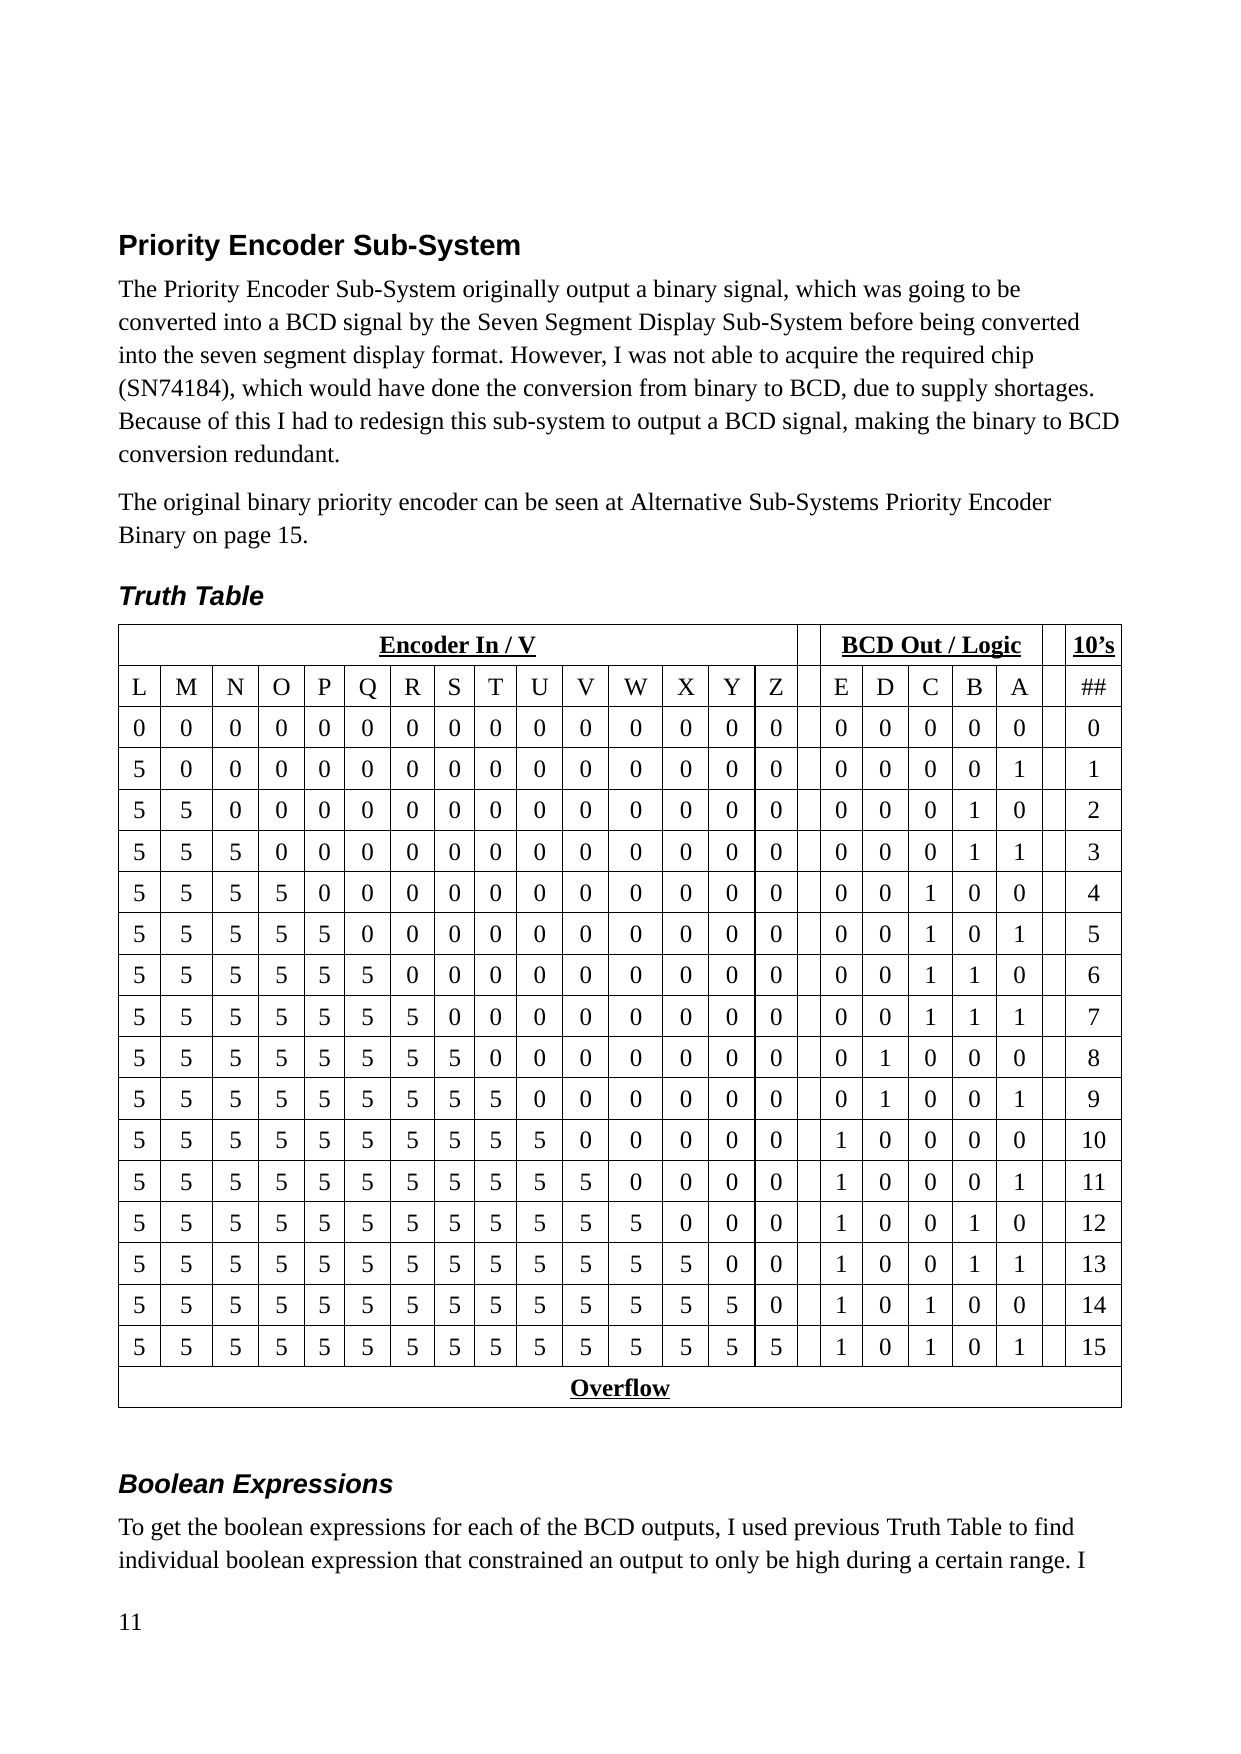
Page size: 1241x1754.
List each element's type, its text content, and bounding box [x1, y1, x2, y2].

table_cell 5 [119, 790, 160, 830]
table_cell 5 [563, 1202, 608, 1242]
table_cell 6 [1066, 955, 1121, 995]
table_cell 0 [663, 996, 708, 1036]
table_cell 0 [709, 1161, 754, 1201]
table_cell 5 [213, 996, 258, 1036]
table_cell 1 [997, 1326, 1042, 1366]
table_cell 0 [821, 707, 862, 747]
table_cell 1 [953, 790, 996, 830]
table_cell 0 [609, 1037, 662, 1077]
table_cell 0 [821, 748, 862, 788]
table_cell 0 [821, 1078, 862, 1118]
table_cell 0 [475, 790, 516, 830]
table_cell R [391, 666, 434, 706]
table_cell 5 [119, 831, 160, 871]
table_cell 0 [663, 913, 708, 953]
table_cell 5 [213, 955, 258, 995]
table_cell 5 [563, 1243, 608, 1283]
table_cell 0 [391, 913, 434, 953]
table_cell 0 [435, 790, 474, 830]
table_cell 5 [161, 913, 212, 953]
table_cell 5 [435, 1326, 474, 1366]
table_cell 0 [863, 748, 908, 788]
table_cell 5 [475, 1078, 516, 1118]
table_cell 0 [609, 996, 662, 1036]
table_cell 5 [259, 1202, 304, 1242]
table_cell 5 [517, 1120, 562, 1160]
table_cell 5 [475, 1120, 516, 1160]
table_cell 0 [953, 1078, 996, 1118]
table_cell 0 [1066, 707, 1121, 747]
table_cell [1043, 996, 1065, 1036]
table_cell 5 [305, 1037, 344, 1077]
text The original binary priority encoder can be seen at Alternative Sub-Systems Priority Encoder Binary on page 16. [118, 487, 1122, 548]
table_cell 13 [1066, 1243, 1121, 1283]
table_cell 0 [663, 790, 708, 830]
table_cell 0 [563, 872, 608, 912]
table_cell A [997, 666, 1042, 706]
table_cell 0 [563, 955, 608, 995]
table_cell V [563, 666, 608, 706]
table_cell 0 [756, 1202, 797, 1242]
table_cell 5 [305, 1161, 344, 1201]
table_cell 5 [161, 1037, 212, 1077]
table_cell 0 [609, 790, 662, 830]
table_cell 5 [345, 1037, 390, 1077]
table_cell 0 [475, 872, 516, 912]
table_cell 5 [391, 1120, 434, 1160]
table_cell 5 [259, 1326, 304, 1366]
table_cell 0 [345, 831, 390, 871]
table_cell 0 [953, 707, 996, 747]
table_cell 1 [953, 831, 996, 871]
table_cell 5 [259, 996, 304, 1036]
table_cell 5 [709, 1285, 754, 1325]
table_cell 0 [517, 707, 562, 747]
table_cell 0 [953, 1037, 996, 1077]
table_cell 0 [391, 707, 434, 747]
table_cell 1 [997, 748, 1042, 788]
table_cell 0 [863, 1161, 908, 1201]
table_cell 0 [863, 831, 908, 871]
table_cell 0 [821, 955, 862, 995]
table_cell 1 [821, 1161, 862, 1201]
table_cell 5 [119, 1326, 160, 1366]
table_cell 0 [953, 1120, 996, 1160]
table_cell 5 [259, 913, 304, 953]
table_cell 0 [435, 996, 474, 1036]
table_cell 0 [756, 831, 797, 871]
table_cell 5 [435, 1243, 474, 1283]
table_cell Z [756, 666, 797, 706]
table_cell 0 [756, 872, 797, 912]
table_cell 0 [909, 790, 952, 830]
table_cell 0 [213, 707, 258, 747]
table_cell 1 [953, 996, 996, 1036]
table_cell 0 [517, 955, 562, 995]
table_cell 5 [305, 1243, 344, 1283]
table_cell 1 [997, 913, 1042, 953]
table_cell [1043, 913, 1065, 953]
table_cell 5 [213, 1202, 258, 1242]
table_cell 5 [213, 1243, 258, 1283]
table_cell 0 [909, 1078, 952, 1118]
table_cell 5 [475, 1202, 516, 1242]
table_cell 5 [161, 1161, 212, 1201]
text The Priority Encoder Sub-System originally output a binary signal, which was going to be converted into a BCD signal by the Seven Segment Display Sub-System before being converted into the seven segment display format. However, I was not able to acquire the required chip (SN74184), which would have done the conversion from binary to BCD, due to supply shortages. Because of this I had to redesign this sub-system to output a BCD signal, making the binary to BCD conversion redundant. [118, 274, 1122, 468]
table_cell 5 [305, 1285, 344, 1325]
table_cell 0 [517, 831, 562, 871]
table_cell 0 [756, 748, 797, 788]
table_cell 1 [953, 955, 996, 995]
table_cell 1 [909, 913, 952, 953]
table_cell 0 [997, 1120, 1042, 1160]
table_cell [798, 1202, 820, 1242]
table_cell 5 [345, 1078, 390, 1118]
table_cell 0 [435, 707, 474, 747]
table_cell 0 [663, 1161, 708, 1201]
table_cell 3 [1066, 831, 1121, 871]
table_cell 9 [1066, 1078, 1121, 1118]
table_cell 0 [663, 831, 708, 871]
table_cell 0 [345, 707, 390, 747]
table_cell 0 [909, 748, 952, 788]
table_cell 0 [609, 831, 662, 871]
table_cell 0 [345, 913, 390, 953]
table_cell 0 [391, 790, 434, 830]
table_cell 0 [756, 913, 797, 953]
table_cell 4 [1066, 872, 1121, 912]
table_cell [798, 707, 820, 747]
table_cell 1 [953, 1202, 996, 1242]
table_cell 0 [391, 955, 434, 995]
table_cell [798, 1037, 820, 1077]
table_cell 0 [709, 955, 754, 995]
table_cell 0 [609, 707, 662, 747]
table_cell 0 [909, 1243, 952, 1283]
table_cell 5 [305, 955, 344, 995]
table_cell 0 [863, 913, 908, 953]
table_header Encoder In / V [119, 625, 797, 665]
table_cell 5 [305, 1202, 344, 1242]
table_cell T [475, 666, 516, 706]
table_cell 5 [119, 996, 160, 1036]
table_cell 5 [305, 1078, 344, 1118]
table_cell 0 [663, 872, 708, 912]
table_cell 5 [563, 1161, 608, 1201]
table_cell 0 [709, 1037, 754, 1077]
table_cell 1 [997, 1243, 1042, 1283]
table_cell 0 [213, 748, 258, 788]
table_cell 5 [305, 913, 344, 953]
table_cell 5 [259, 1078, 304, 1118]
table_cell 5 [119, 1078, 160, 1118]
table_cell 5 [1066, 913, 1121, 953]
table_cell 5 [119, 1161, 160, 1201]
table_cell 5 [475, 1285, 516, 1325]
table_cell 0 [475, 707, 516, 747]
table_header [798, 625, 820, 665]
table_cell O [259, 666, 304, 706]
table_cell 0 [709, 872, 754, 912]
table_cell 0 [475, 1037, 516, 1077]
table_cell B [953, 666, 996, 706]
table_cell 5 [475, 1326, 516, 1366]
table_cell D [863, 666, 908, 706]
table_cell 1 [821, 1202, 862, 1242]
table_cell [798, 996, 820, 1036]
table_cell P [305, 666, 344, 706]
table_cell 5 [213, 1120, 258, 1160]
table_cell 5 [213, 831, 258, 871]
table_cell 5 [119, 1285, 160, 1325]
table_cell 0 [756, 955, 797, 995]
table_cell 0 [663, 1202, 708, 1242]
table_cell 5 [517, 1326, 562, 1366]
table_cell 5 [345, 1202, 390, 1242]
table_cell S [435, 666, 474, 706]
table_cell 0 [563, 790, 608, 830]
table_cell [798, 1078, 820, 1118]
table_cell 0 [345, 790, 390, 830]
table_cell [1043, 831, 1065, 871]
table_cell 5 [213, 913, 258, 953]
table_cell 0 [709, 790, 754, 830]
table_cell 5 [756, 1326, 797, 1366]
table_cell 0 [953, 1161, 996, 1201]
table_cell L [119, 666, 160, 706]
table_cell 5 [161, 1285, 212, 1325]
table_cell 0 [756, 707, 797, 747]
table_cell 0 [563, 996, 608, 1036]
table_cell 0 [259, 831, 304, 871]
table_cell [1043, 872, 1065, 912]
table_cell 11 [1066, 1161, 1121, 1201]
table_cell 0 [161, 748, 212, 788]
table_cell N [213, 666, 258, 706]
table_cell 1 [1066, 748, 1121, 788]
table_header BCD Out / Logic [821, 625, 1042, 665]
table_cell 5 [663, 1243, 708, 1283]
table_cell 5 [391, 1037, 434, 1077]
table_cell 0 [863, 1120, 908, 1160]
table_cell 0 [909, 1202, 952, 1242]
table_cell 1 [821, 1120, 862, 1160]
table_cell 5 [345, 1326, 390, 1366]
table_cell 5 [161, 872, 212, 912]
table_cell 5 [563, 1285, 608, 1325]
table_cell [798, 1243, 820, 1283]
table_cell 0 [563, 1078, 608, 1118]
table_cell 0 [663, 707, 708, 747]
table_cell 0 [663, 1078, 708, 1118]
table_cell 5 [475, 1243, 516, 1283]
table_cell 0 [909, 831, 952, 871]
table_cell 5 [391, 1285, 434, 1325]
table_cell 5 [119, 1202, 160, 1242]
table_cell 5 [345, 1161, 390, 1201]
table_cell 0 [391, 748, 434, 788]
table_cell 5 [161, 1202, 212, 1242]
table_cell 1 [909, 1285, 952, 1325]
table_cell 0 [709, 913, 754, 953]
table_cell 0 [863, 1326, 908, 1366]
table_cell 0 [709, 1202, 754, 1242]
table_cell 0 [756, 1243, 797, 1283]
table_cell [798, 1326, 820, 1366]
table_cell 1 [821, 1285, 862, 1325]
table_cell 0 [609, 872, 662, 912]
table_cell 0 [709, 748, 754, 788]
table_cell 0 [609, 748, 662, 788]
table_cell [798, 955, 820, 995]
table_cell 0 [475, 955, 516, 995]
table_cell 0 [563, 1120, 608, 1160]
table_cell 0 [953, 1326, 996, 1366]
table_cell 0 [517, 996, 562, 1036]
table_cell 5 [709, 1326, 754, 1366]
table_cell 5 [663, 1285, 708, 1325]
table_cell 0 [475, 996, 516, 1036]
table_cell 0 [609, 1078, 662, 1118]
table_cell 0 [517, 913, 562, 953]
table_cell 5 [259, 1285, 304, 1325]
table_cell 1 [821, 1243, 862, 1283]
table_cell 5 [345, 996, 390, 1036]
table_cell 5 [391, 996, 434, 1036]
table_cell [1043, 1285, 1065, 1325]
table_cell 1 [997, 831, 1042, 871]
table_cell 0 [756, 996, 797, 1036]
table_cell 5 [391, 1243, 434, 1283]
table_cell 0 [259, 748, 304, 788]
table_cell 0 [609, 913, 662, 953]
table_cell 5 [213, 1285, 258, 1325]
table_cell 5 [161, 790, 212, 830]
table_cell [798, 1285, 820, 1325]
table_cell 0 [863, 1243, 908, 1283]
table_cell 5 [517, 1161, 562, 1201]
table_cell 1 [953, 1243, 996, 1283]
table_cell 1 [997, 1078, 1042, 1118]
table_cell 0 [517, 1037, 562, 1077]
table_header 10’s [1066, 625, 1121, 665]
table_cell [1043, 707, 1065, 747]
table_cell 5 [259, 955, 304, 995]
table_cell 0 [997, 1037, 1042, 1077]
table_cell 0 [997, 1285, 1042, 1325]
table_cell 0 [821, 790, 862, 830]
table_cell 0 [821, 1037, 862, 1077]
table_cell 1 [997, 996, 1042, 1036]
table_cell 5 [213, 1161, 258, 1201]
table_cell 0 [863, 790, 908, 830]
table_cell Overflow [119, 1367, 1121, 1407]
table_cell [1043, 1161, 1065, 1201]
table_cell 5 [391, 1326, 434, 1366]
table_cell [1043, 666, 1065, 706]
table_cell 5 [161, 1243, 212, 1283]
table_cell 1 [909, 996, 952, 1036]
table_cell 0 [756, 1078, 797, 1118]
table_cell 5 [213, 1037, 258, 1077]
subtitle Truth Table [118, 580, 1122, 611]
table_cell [798, 748, 820, 788]
table_cell 0 [563, 831, 608, 871]
table_cell 15 [1066, 1326, 1121, 1366]
table_cell 0 [909, 1120, 952, 1160]
table_cell [798, 1120, 820, 1160]
table_cell 5 [435, 1161, 474, 1201]
table_cell 0 [305, 748, 344, 788]
table_cell 0 [709, 1120, 754, 1160]
table_cell 5 [345, 1120, 390, 1160]
table_cell [1043, 1326, 1065, 1366]
table_cell 5 [119, 1037, 160, 1077]
table_cell 12 [1066, 1202, 1121, 1242]
table_cell 0 [709, 1078, 754, 1118]
table_cell 5 [119, 1243, 160, 1283]
table_cell 1 [909, 872, 952, 912]
table_cell 0 [609, 1161, 662, 1201]
table_cell E [821, 666, 862, 706]
table_header [1043, 625, 1065, 665]
table_cell 0 [435, 748, 474, 788]
table_cell 0 [305, 790, 344, 830]
table_cell [1043, 790, 1065, 830]
table_cell 0 [259, 707, 304, 747]
table_cell 0 [997, 872, 1042, 912]
table_cell U [517, 666, 562, 706]
table_cell 5 [609, 1243, 662, 1283]
table_cell [798, 666, 820, 706]
table_cell 0 [391, 831, 434, 871]
table_cell 0 [213, 790, 258, 830]
table_cell 0 [863, 707, 908, 747]
table_cell 0 [435, 913, 474, 953]
table_cell M [161, 666, 212, 706]
table_cell 0 [997, 790, 1042, 830]
table_cell 0 [709, 996, 754, 1036]
table_cell [1043, 1120, 1065, 1160]
table_cell 5 [213, 1326, 258, 1366]
table_cell 0 [563, 1037, 608, 1077]
table_cell 0 [909, 707, 952, 747]
table_cell 5 [213, 1078, 258, 1118]
table_cell 0 [663, 1120, 708, 1160]
table_cell 0 [863, 1202, 908, 1242]
table_cell 0 [863, 996, 908, 1036]
table_cell 0 [517, 872, 562, 912]
table_cell 0 [756, 1120, 797, 1160]
table_cell 5 [475, 1161, 516, 1201]
table_cell 0 [305, 707, 344, 747]
table_cell 5 [345, 1285, 390, 1325]
table_cell [1043, 1243, 1065, 1283]
table_cell 5 [609, 1202, 662, 1242]
table_cell 0 [305, 831, 344, 871]
table_cell 0 [997, 1202, 1042, 1242]
table_cell 5 [345, 1243, 390, 1283]
table_cell W [609, 666, 662, 706]
table_cell [798, 913, 820, 953]
table_cell 0 [909, 1037, 952, 1077]
table_cell 0 [517, 1078, 562, 1118]
table_cell 0 [821, 913, 862, 953]
table_cell 0 [391, 872, 434, 912]
table_cell 5 [563, 1326, 608, 1366]
table_cell Q [345, 666, 390, 706]
table_cell 2 [1066, 790, 1121, 830]
table_cell 5 [391, 1078, 434, 1118]
table_cell 0 [345, 872, 390, 912]
table_cell 1 [863, 1037, 908, 1077]
table_cell 5 [119, 1120, 160, 1160]
table_cell 0 [663, 955, 708, 995]
table_cell 0 [863, 872, 908, 912]
table_cell ## [1066, 666, 1121, 706]
table_cell 5 [213, 872, 258, 912]
table_cell 5 [119, 748, 160, 788]
table_cell 0 [345, 748, 390, 788]
table_cell 0 [997, 707, 1042, 747]
table_cell 5 [517, 1202, 562, 1242]
table_cell 0 [475, 748, 516, 788]
table_cell 0 [756, 1037, 797, 1077]
table_cell 5 [305, 996, 344, 1036]
table_cell 5 [517, 1243, 562, 1283]
table_cell 0 [756, 790, 797, 830]
table_cell 0 [953, 1285, 996, 1325]
table_cell [1043, 1078, 1065, 1118]
table_cell 5 [161, 996, 212, 1036]
table_cell 5 [391, 1161, 434, 1201]
table_cell 5 [663, 1326, 708, 1366]
table_cell [1043, 955, 1065, 995]
table_cell 0 [953, 872, 996, 912]
table_cell 0 [663, 1037, 708, 1077]
table_cell 5 [259, 872, 304, 912]
table_cell 5 [259, 1243, 304, 1283]
table_cell 0 [663, 748, 708, 788]
table_cell 5 [161, 1078, 212, 1118]
table_cell 0 [305, 872, 344, 912]
table_cell 5 [435, 1120, 474, 1160]
table_cell 5 [435, 1285, 474, 1325]
table_cell [1043, 1202, 1065, 1242]
table_cell 0 [821, 831, 862, 871]
table_cell 5 [161, 955, 212, 995]
table_cell 1 [997, 1161, 1042, 1201]
table_cell 0 [909, 1161, 952, 1201]
table_cell 0 [161, 707, 212, 747]
subtitle Boolean Expressions [118, 1468, 1122, 1500]
table_cell 5 [435, 1037, 474, 1077]
table_cell 10 [1066, 1120, 1121, 1160]
table_cell 0 [517, 748, 562, 788]
table_cell 5 [609, 1326, 662, 1366]
table_cell 1 [863, 1078, 908, 1118]
table_cell 0 [435, 831, 474, 871]
table_cell 5 [435, 1202, 474, 1242]
table_cell 5 [259, 1120, 304, 1160]
table_cell 0 [609, 1120, 662, 1160]
table_cell 5 [435, 1078, 474, 1118]
table_cell 0 [609, 955, 662, 995]
table_cell 5 [119, 872, 160, 912]
table_cell 5 [517, 1285, 562, 1325]
table_cell 0 [821, 872, 862, 912]
table_cell 0 [119, 707, 160, 747]
table_cell [1043, 748, 1065, 788]
table_cell 5 [305, 1326, 344, 1366]
table_cell 1 [909, 955, 952, 995]
table_cell C [909, 666, 952, 706]
table_cell 0 [563, 748, 608, 788]
table_cell [798, 872, 820, 912]
table_cell 0 [863, 1285, 908, 1325]
table_cell 5 [305, 1120, 344, 1160]
table_cell 5 [119, 955, 160, 995]
subtitle Priority Encoder Sub-System [118, 228, 1122, 261]
table_cell 0 [756, 1161, 797, 1201]
table_cell 1 [821, 1326, 862, 1366]
table_cell [1043, 1037, 1065, 1077]
table_cell 5 [161, 831, 212, 871]
table_cell 0 [517, 790, 562, 830]
table_cell [798, 831, 820, 871]
table_cell 0 [953, 913, 996, 953]
table_cell Y [709, 666, 754, 706]
table_cell 14 [1066, 1285, 1121, 1325]
table_cell 5 [609, 1285, 662, 1325]
table_cell 5 [119, 913, 160, 953]
table_cell 5 [259, 1161, 304, 1201]
table_cell 5 [345, 955, 390, 995]
table_cell 5 [161, 1120, 212, 1160]
text To get the boolean expressions for each of the BCD outputs, I used previous Truth Table to find individual boolean expression that constrained an output to only be high during a certain range. I [118, 1512, 1122, 1574]
table_cell 0 [563, 913, 608, 953]
table_cell 0 [709, 707, 754, 747]
table_cell 0 [475, 831, 516, 871]
table_cell 5 [259, 1037, 304, 1077]
table_cell 7 [1066, 996, 1121, 1036]
table_cell 0 [435, 955, 474, 995]
table_cell [798, 790, 820, 830]
table_cell 0 [435, 872, 474, 912]
table_cell 0 [475, 913, 516, 953]
table_cell 0 [997, 955, 1042, 995]
table_cell 5 [161, 1326, 212, 1366]
table_cell 1 [909, 1326, 952, 1366]
table_cell 0 [259, 790, 304, 830]
table_cell 0 [709, 831, 754, 871]
table_cell 0 [953, 748, 996, 788]
table_cell 0 [709, 1243, 754, 1283]
table_cell 0 [821, 996, 862, 1036]
table_cell 0 [863, 955, 908, 995]
table_cell 8 [1066, 1037, 1121, 1077]
table_cell 0 [563, 707, 608, 747]
table_cell [798, 1161, 820, 1201]
table_cell 5 [391, 1202, 434, 1242]
table_cell 0 [756, 1285, 797, 1325]
table_cell X [663, 666, 708, 706]
